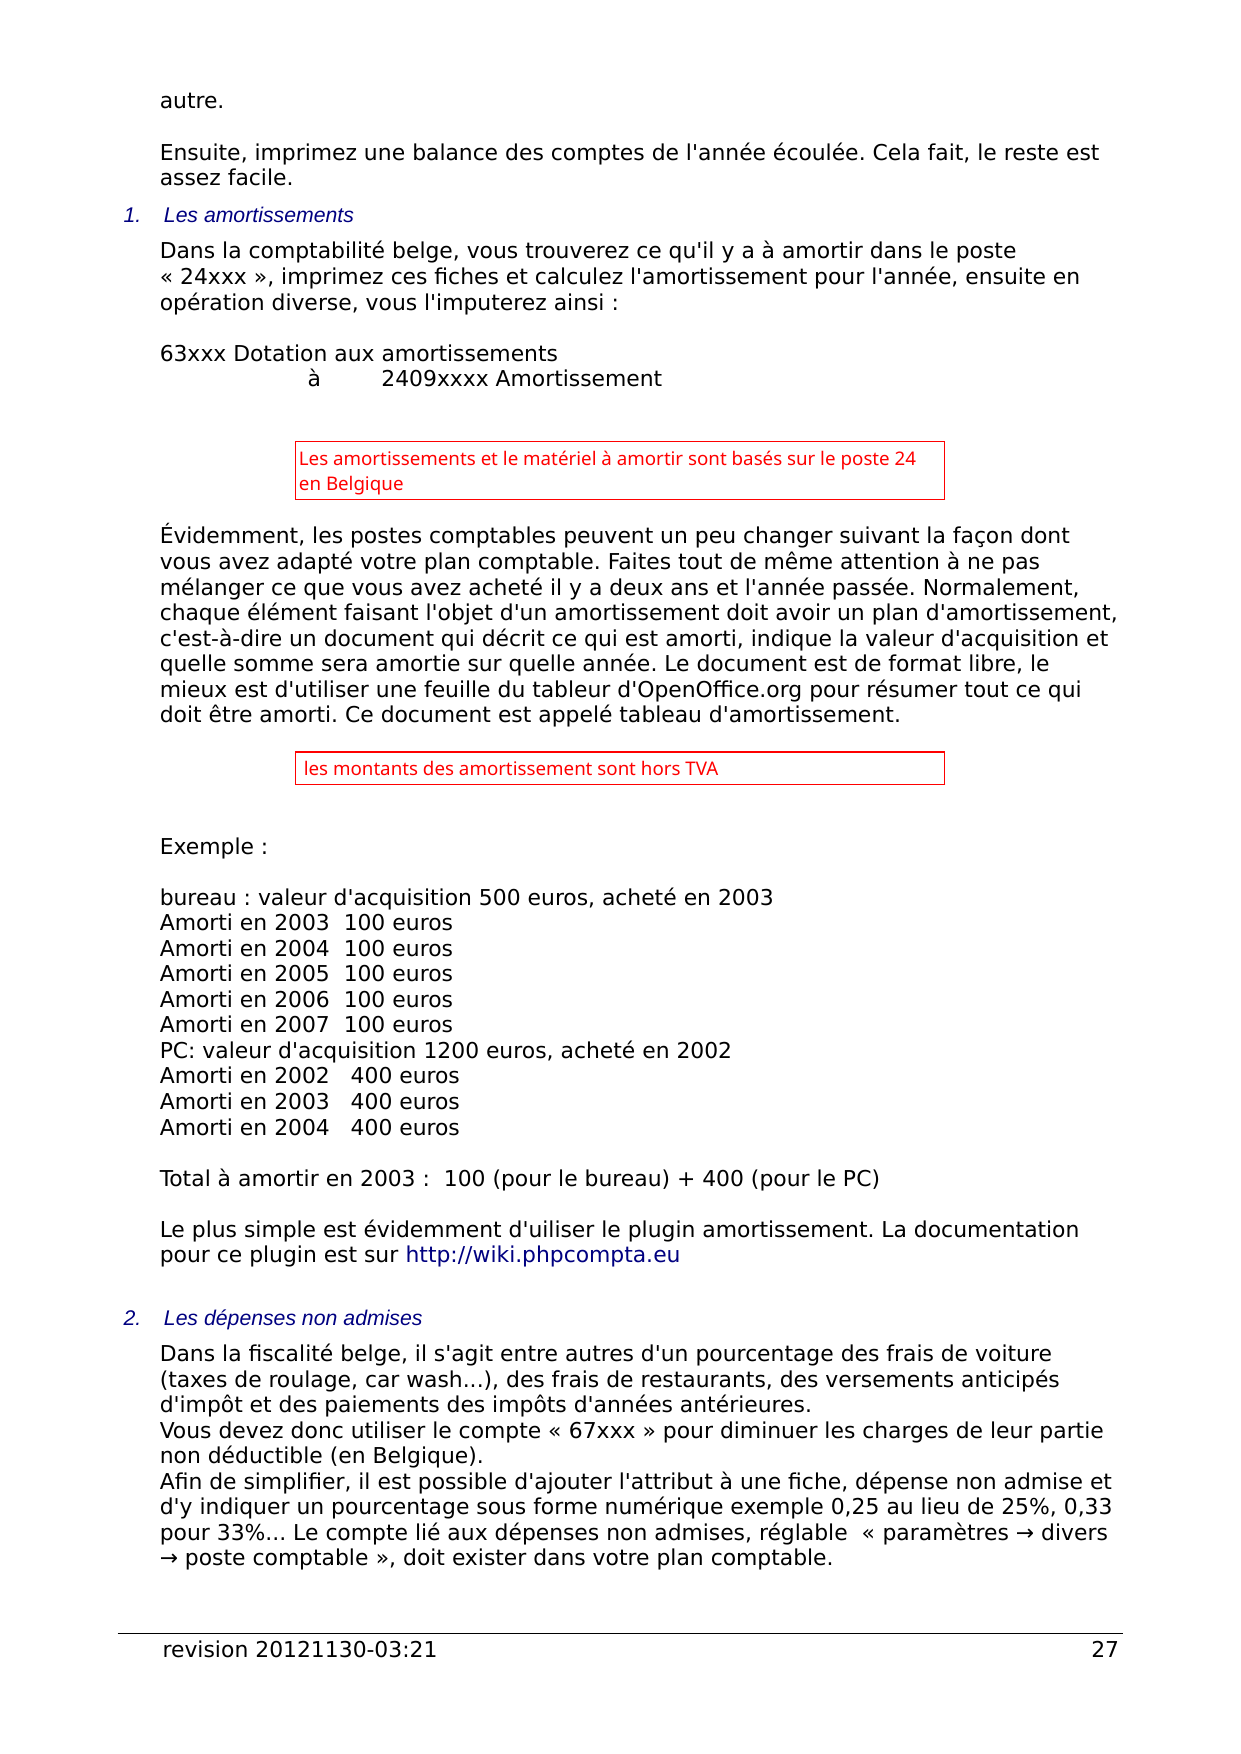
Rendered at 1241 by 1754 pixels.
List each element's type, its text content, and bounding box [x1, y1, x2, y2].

text Amorti en 2002 400 euros [159, 1064, 1123, 1089]
text Ensuite, imprimez une balance des comptes de l'année écoulée. Cela fait, le reste est assez facile. [159, 139, 1123, 191]
text les montants des amortissement sont hors TVA [296, 753, 944, 784]
text Amorti en 2004 100 euros [159, 936, 1123, 962]
text 63xxx Dotation aux amortissements [159, 341, 1123, 366]
text autre. [159, 88, 1123, 114]
text Le plus simple est évidemment d'uiliser le plugin amortissement. La documentation pour ce plugin est sur http://wiki.phpcompta.eu [159, 1217, 1123, 1268]
text Amorti en 2007 100 euros [159, 1013, 1123, 1038]
text Amorti en 2005 100 euros [159, 962, 1123, 987]
text Amorti en 2006 100 euros [159, 987, 1123, 1013]
text bureau : valeur d'acquisition 500 euros, acheté en 2003 [159, 885, 1123, 911]
subtitle Les amortissements [117, 202, 1123, 227]
text Évidemment, les postes comptables peuvent un peu changer suivant la façon dont vous avez adapté votre plan comptable. Faites tout de même attention à ne pas mélanger ce que vous avez acheté il y a deux ans et l'année passée. Normalement, chaque élément faisant l'objet d'un amortissement doit avoir un plan d'amortissement, c'est-à-dire un document qui décrit ce qui est amorti, indique la valeur d'acquisition et quelle somme sera amortie sur quelle année. Le document est de format libre, le mieux est d'utiliser une feuille du tableur d'OpenOffice.org pour résumer tout ce qui doit être amorti. Ce document est appelé tableau d'amortissement. [159, 523, 1123, 728]
text Vous devez donc utiliser le compte « 67xxx » pour diminuer les charges de leur partie non déductible (en Belgique). [159, 1418, 1123, 1469]
text Amorti en 2004 400 euros [159, 1115, 1123, 1140]
text PC: valeur d'acquisition 1200 euros, acheté en 2002 [159, 1038, 1123, 1064]
subtitle Les dépenses non admises [117, 1305, 1123, 1329]
text Exemple : [159, 834, 1123, 859]
text Amorti en 2003 400 euros [159, 1089, 1123, 1115]
text Total à amortir en 2003 : 100 (pour le bureau) + 400 (pour le PC) [159, 1166, 1123, 1191]
text Amorti en 2003 100 euros [159, 911, 1123, 936]
text Dans la fiscalité belge, il s'agit entre autres d'un pourcentage des frais de voiture (taxes de roulage, car wash...), des frais de restaurants, des versements anticipés d'impôt et des paiements des impôts d'années antérieures. [159, 1341, 1123, 1418]
text à 2409xxxx Amortissement [159, 366, 1123, 392]
text Dans la comptabilité belge, vous trouverez ce qu'il y a à amortir dans le poste « 24xxx », imprimez ces fiches et calculez l'amortissement pour l'année, ensuite en opération diverse, vous l'imputerez ainsi : [159, 239, 1123, 315]
text Les amortissements et le matériel à amortir sont basés sur le poste 24 en Belgique [296, 442, 944, 499]
text Afin de simplifier, il est possible d'ajouter l'attribut à une fiche, dépense non admise et d'y indiquer un pourcentage sous forme numérique exemple 0,25 au lieu de 25%, 0,33 pour 33%... Le compte lié aux dépenses non admises, réglable « paramètres → divers → poste comptable », doit exister dans votre plan comptable. [159, 1469, 1123, 1571]
